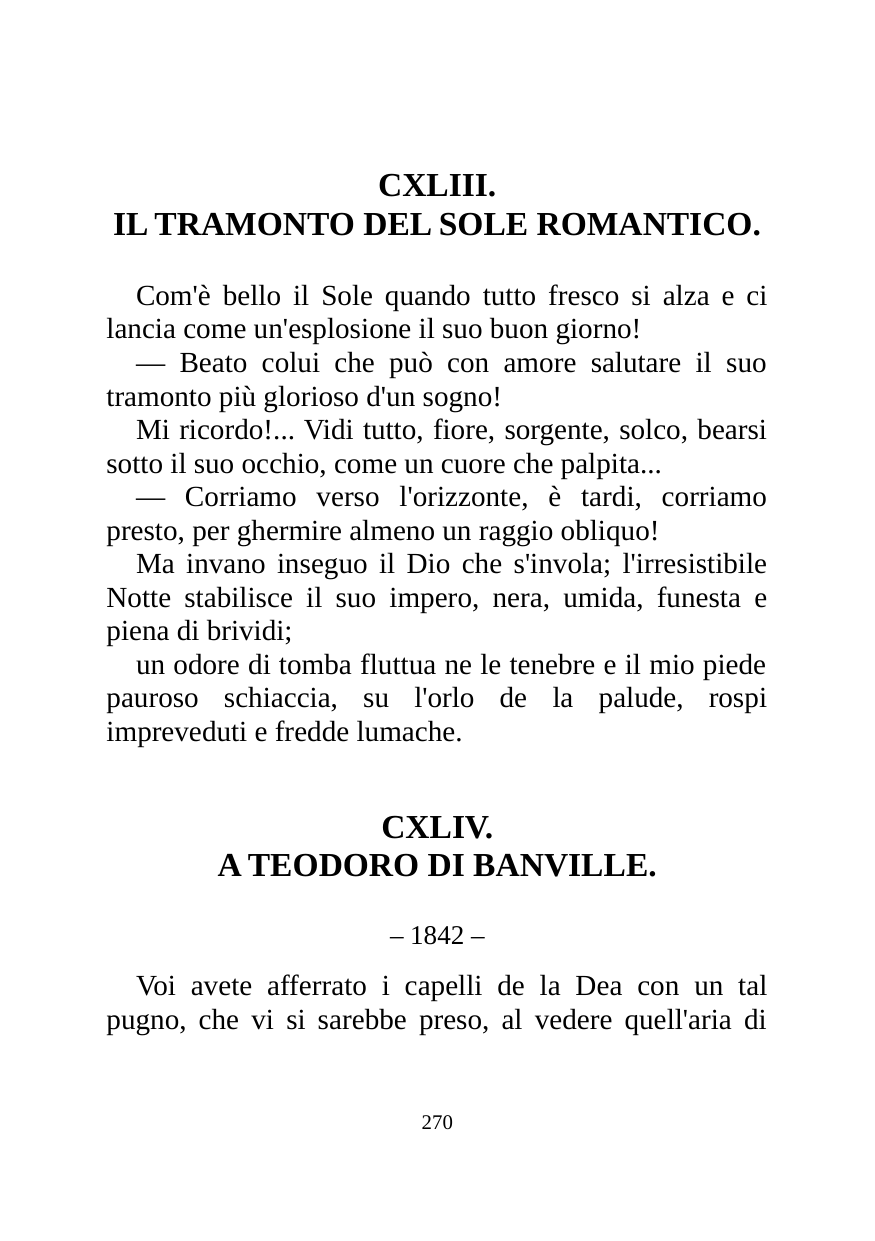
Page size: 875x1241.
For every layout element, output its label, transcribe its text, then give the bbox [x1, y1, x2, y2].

text Voi avete afferrato i capelli de la Dea con un tal pugno, che vi si sarebbe preso, al vedere quell'aria di [106, 968, 768, 1035]
text — Beato colui che può con amore salutare il suo tramonto più glorioso d'un sogno! [106, 345, 768, 412]
text Com'è bello il Sole quando tutto fresco si alza e ci lancia come un'esplosione il suo buon giorno! [106, 278, 768, 345]
text Mi ricordo!... Vidi tutto, fiore, sorgente, solco, bearsi sotto il suo occhio, come un cuore che palpita... [106, 412, 768, 479]
text Ma invano inseguo il Dio che s'invola; l'irresistibile Notte stabilisce il suo impero, nera, umida, funesta e piena di brividi; [106, 546, 768, 647]
subtitle CXLIV. A TEODORO DI BANVILLE. [106, 807, 768, 884]
subtitle CXLIII. IL TRAMONTO DEL SOLE ROMANTICO. [106, 165, 768, 243]
text — Corriamo verso l'orizzonte, è tardi, corriamo presto, per ghermire almeno un raggio obliquo! [106, 479, 768, 546]
text – 1842 – [106, 919, 768, 951]
text un odore di tomba fluttua ne le tenebre e il mio piede pauroso schiaccia, su l'orlo de la palude, rospi impreveduti e fredde lumache. [106, 647, 768, 748]
